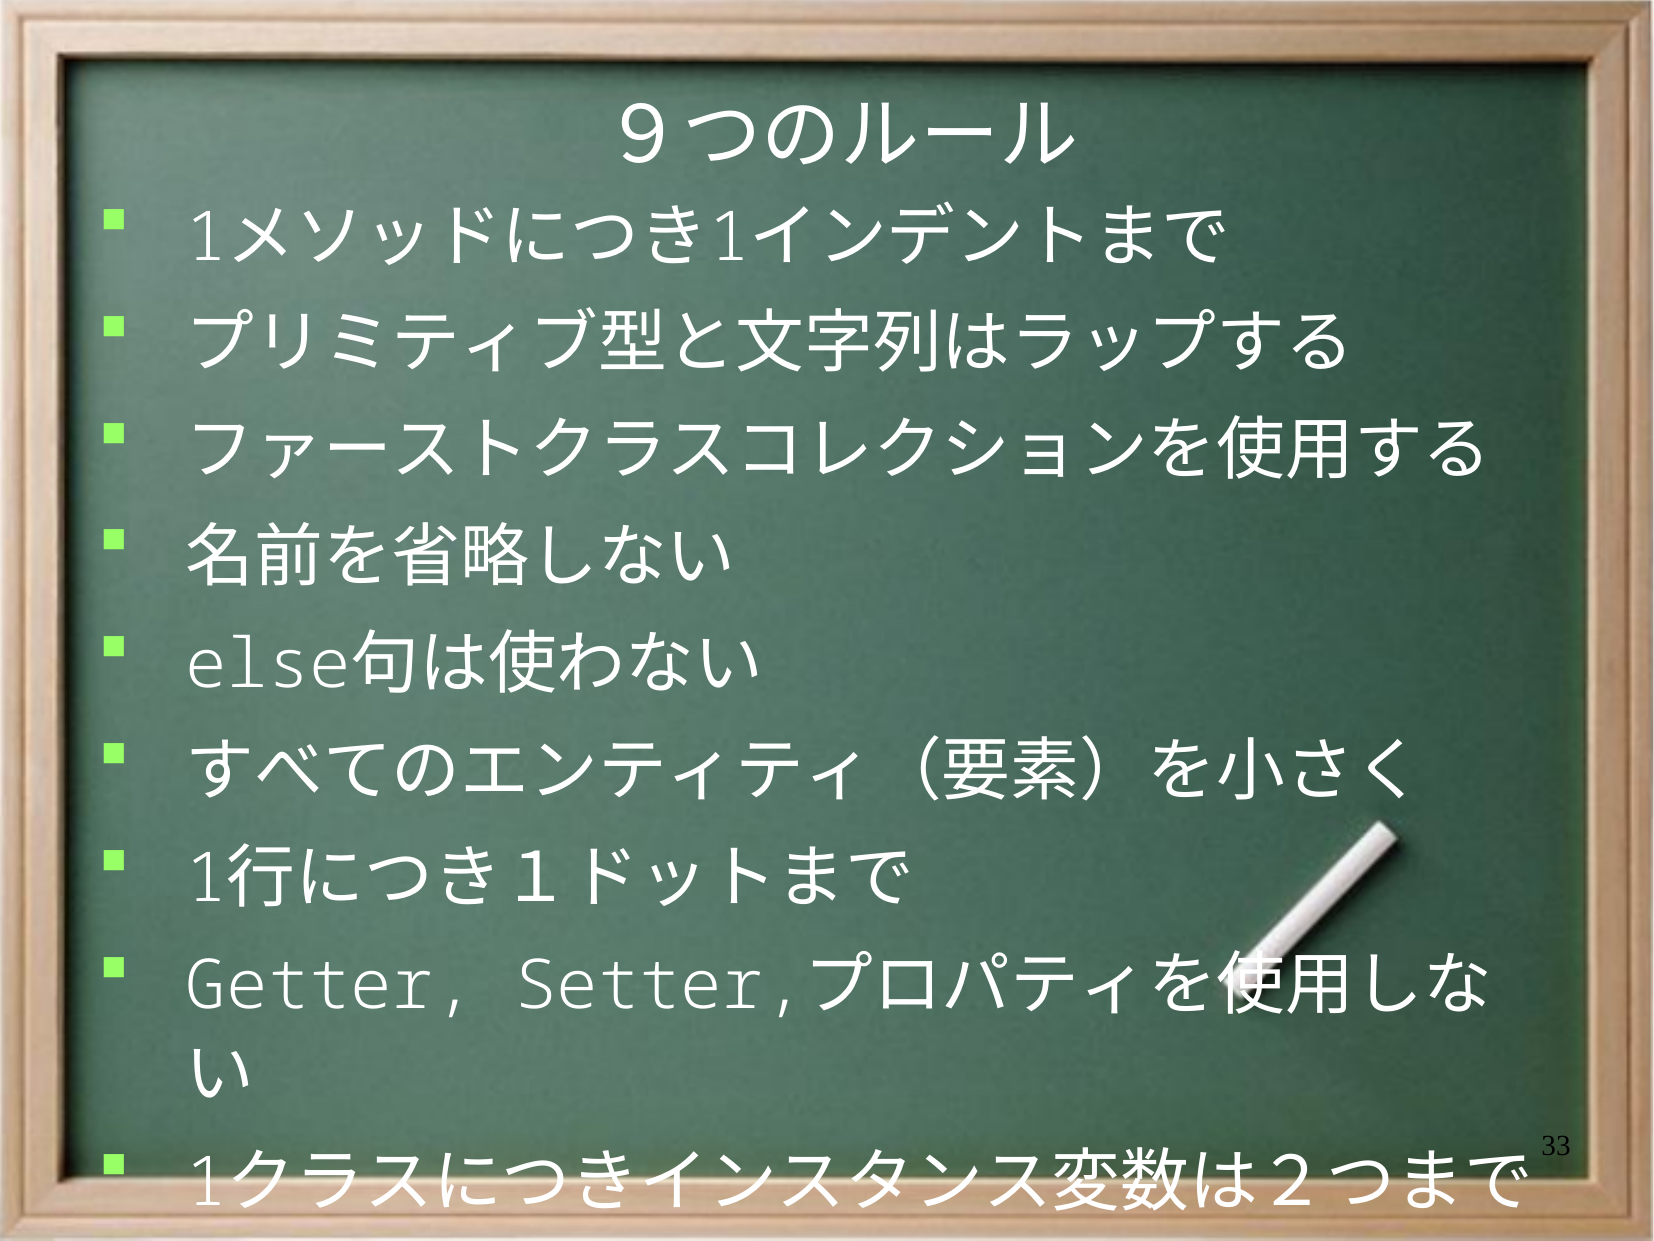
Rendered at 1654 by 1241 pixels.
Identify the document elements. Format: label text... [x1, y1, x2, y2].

list 1メソッドにつき1インデントまで プリミティブ型と文字列はラップする ファーストクラスコレクションを使用する 名前を省略しない else句は使わない すべてのエンティティ（要素）を小さく 1行につき１ドットまで Getter, Setter,プロパティを使用しない 1クラスにつきインスタンス変数は２つまで [83, 195, 1564, 1180]
title ９つのルール [82, 60, 1599, 195]
picture [0, 0, 1654, 1241]
